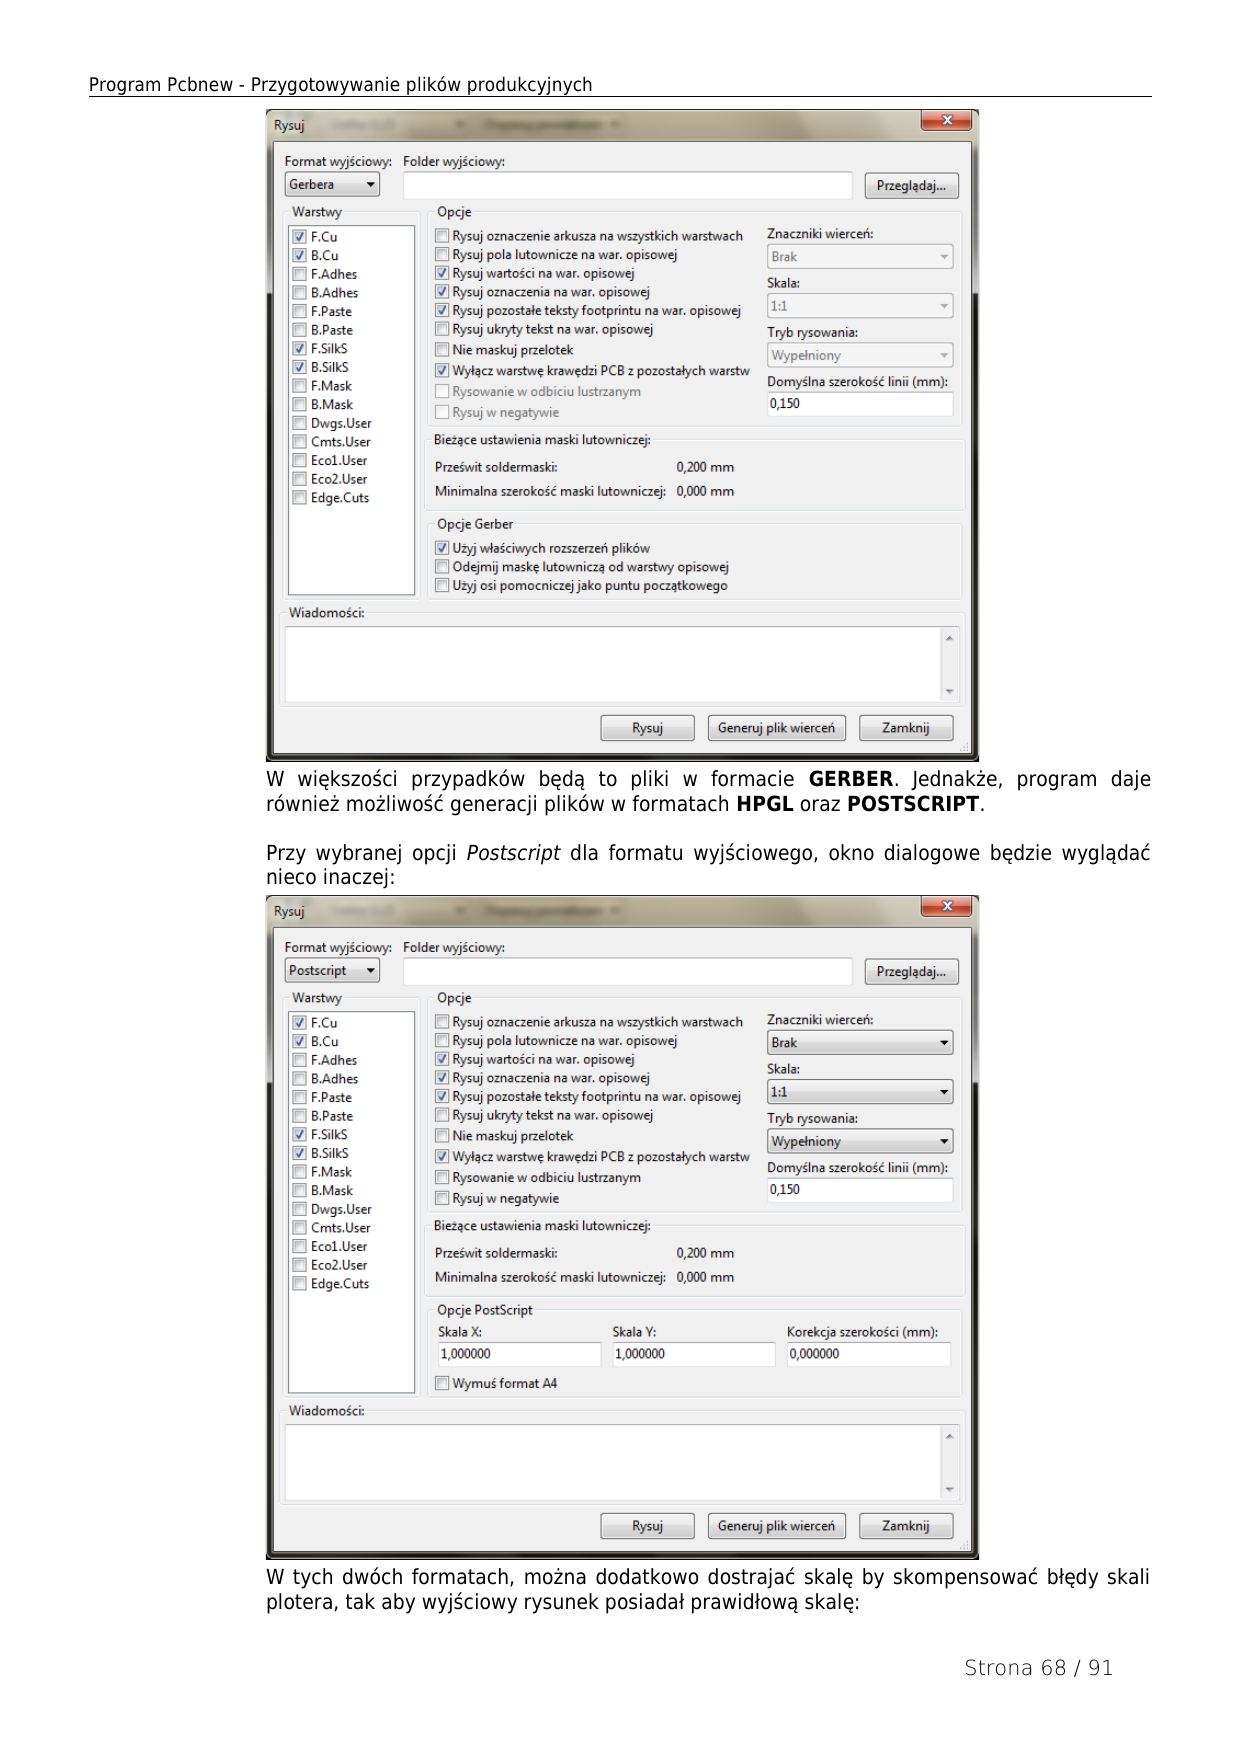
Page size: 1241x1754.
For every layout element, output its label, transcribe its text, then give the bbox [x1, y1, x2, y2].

text Przy wybranej opcji Postscript dla formatu wyjściowego, okno dialogowe będzie wyglądać nieco inaczej: [266, 841, 1152, 889]
text W większości przypadków będą to pliki w formacie GERBER. Jednakże, program daje również możliwość generacji plików w formatach HPGL oraz POSTSCRIPT. [266, 767, 1152, 816]
picture [265, 895, 980, 1560]
text W tych dwóch formatach, można dodatkowo dostrajać skalę by skompensować błędy skali plotera, tak aby wyjściowy rysunek posiadał prawidłową skalę: [266, 1565, 1152, 1614]
picture [265, 109, 980, 762]
